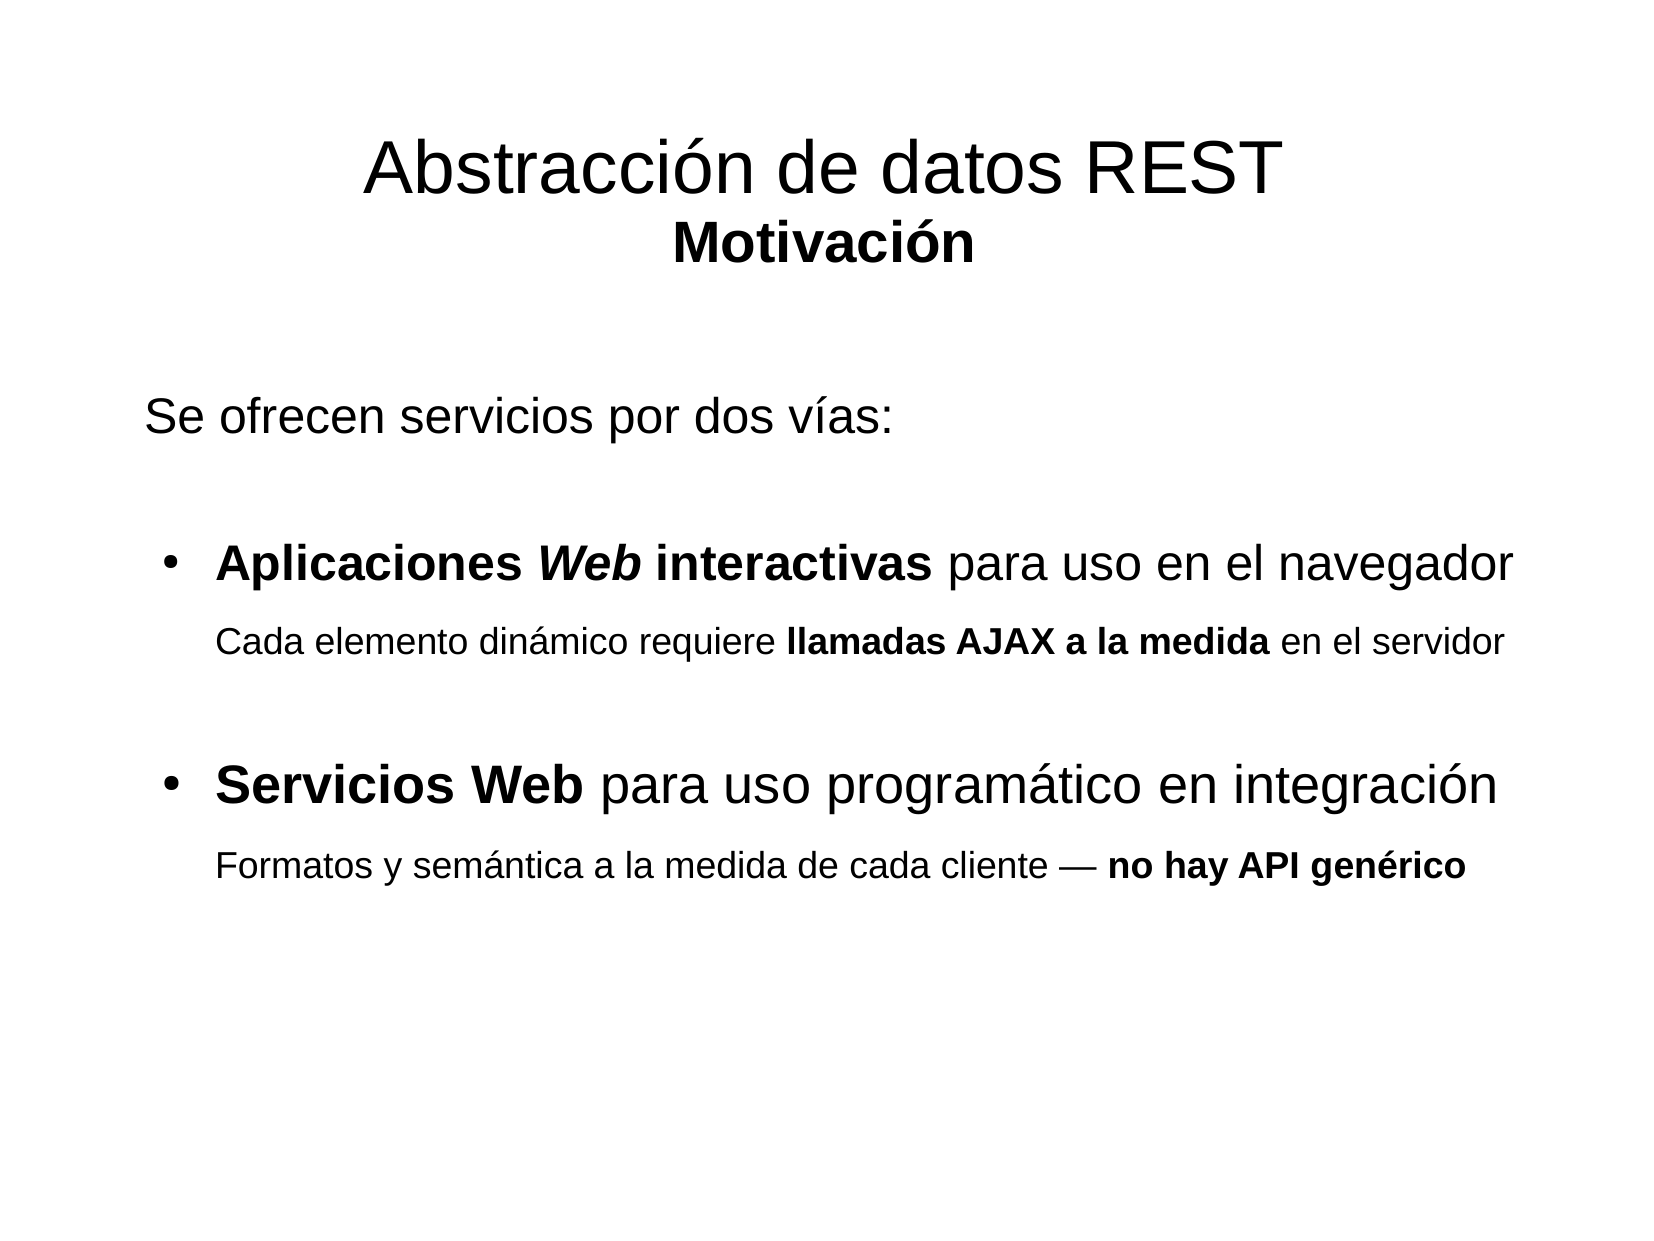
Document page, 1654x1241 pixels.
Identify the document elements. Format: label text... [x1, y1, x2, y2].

title Abstracción de datos REST Motivación [80, 96, 1569, 304]
list Se ofrecen servicios por dos vías: Aplicaciones Web interactivas para uso en el navegador Cada elemento dinámico requiere llamadas AJAX a la medida en el servidor Servicios Web para uso programático en integración Formatos y semántica a la medida de cada cliente — no hay API genérico [144, 297, 1525, 1135]
